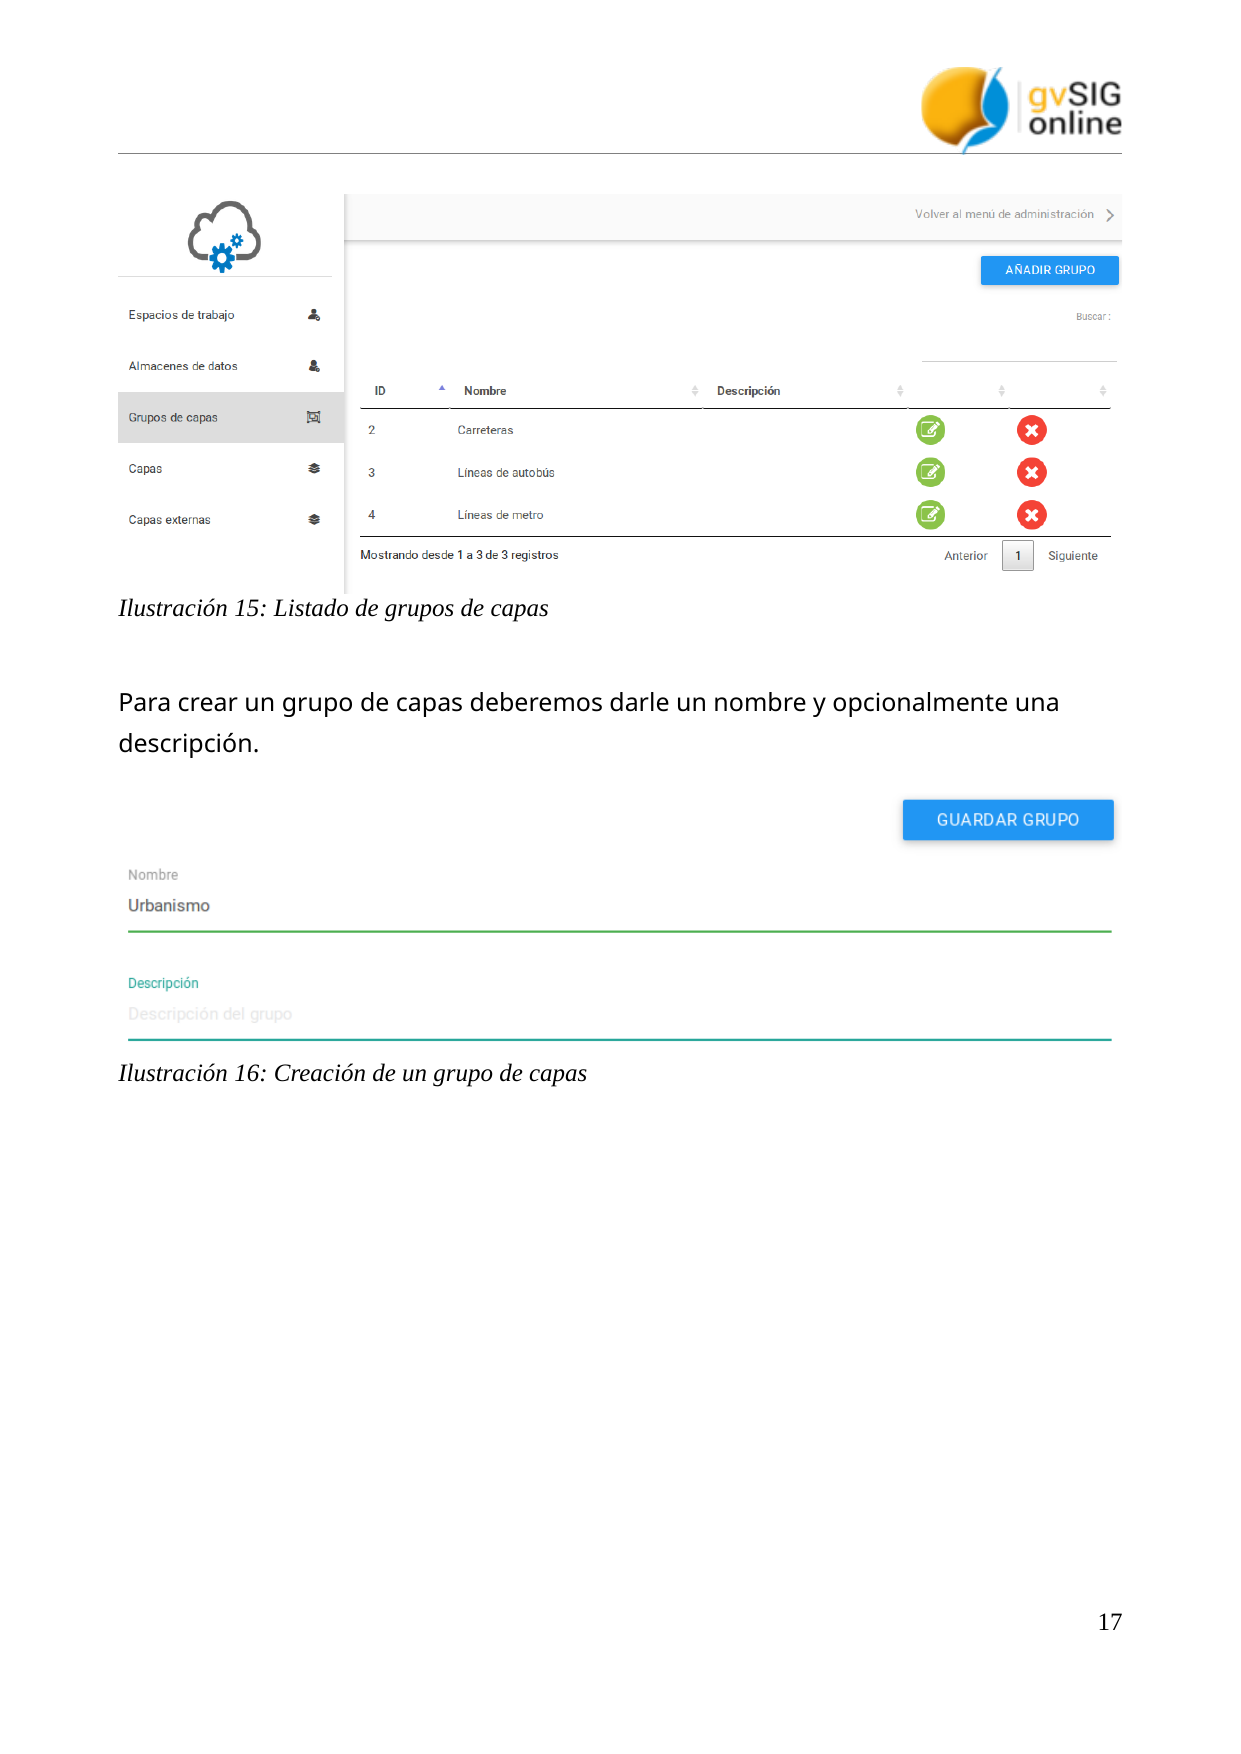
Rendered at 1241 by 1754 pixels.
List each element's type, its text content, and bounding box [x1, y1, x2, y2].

text Ilustración 15: Listado de grupos de capas [118, 594, 1122, 622]
picture [118, 194, 1123, 594]
picture [118, 793, 1123, 1058]
picture [921, 67, 1122, 155]
text Ilustración 16: Creación de un grupo de capas [118, 1058, 1122, 1087]
text Para crear un grupo de capas deberemos darle un nombre y opcionalmente una descripción. [118, 684, 1122, 759]
